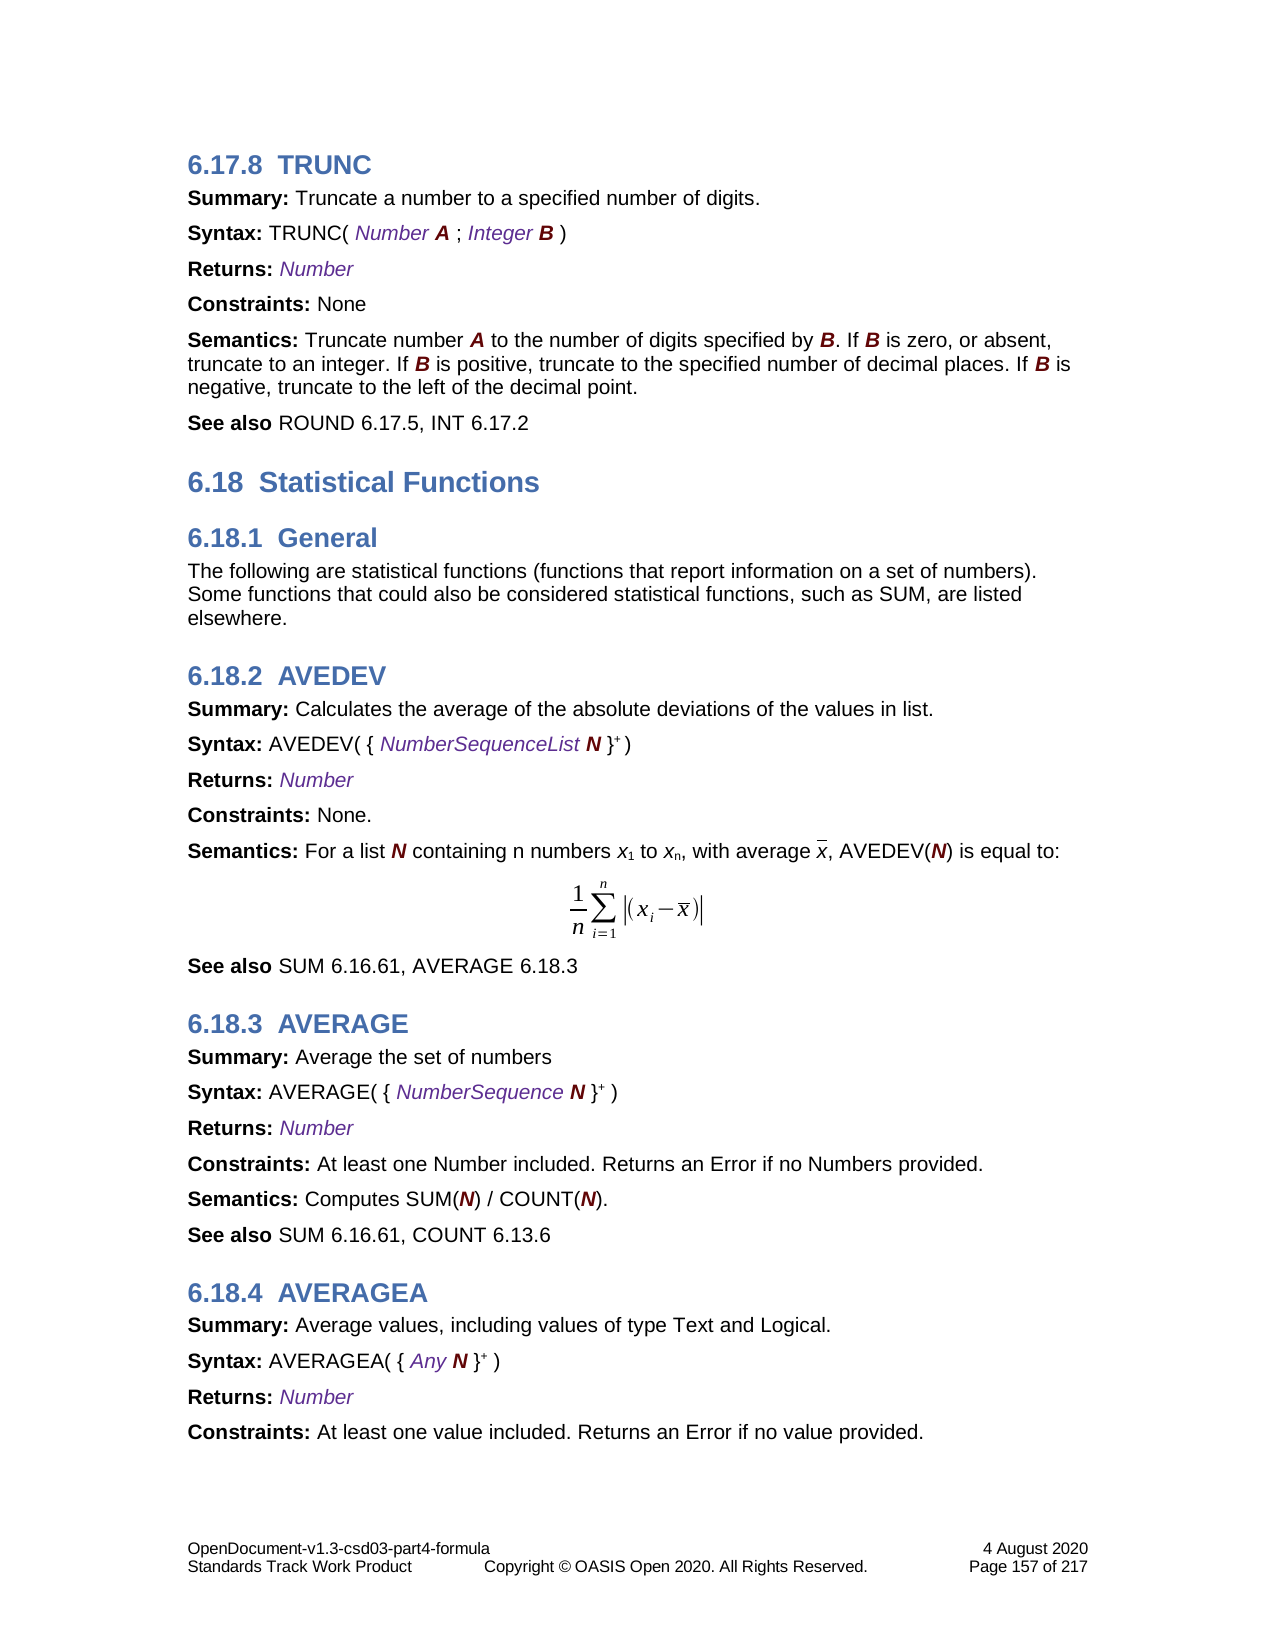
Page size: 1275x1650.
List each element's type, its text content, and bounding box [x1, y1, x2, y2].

text Syntax: AVEDEV( { NumberSequenceList N }+ ) [187, 733, 1088, 756]
text Constraints: At least one value included. Returns an Error if no value provided. [187, 1421, 1088, 1444]
text Semantics: For a list N containing n numbers x1 to xn, with average x, AVEDEV(N) is equal to: [187, 839, 1088, 863]
text See also ROUND 6.17.5, INT 6.17.2 [187, 411, 1088, 435]
text See also SUM 6.16.61, COUNT 6.13.6 [187, 1223, 1088, 1247]
text Returns: Number [187, 1385, 1088, 1409]
text Summary: Calculates the average of the absolute deviations of the values in list. [187, 697, 1088, 721]
text Summary: Average values, including values of type Text and Logical. [187, 1314, 1088, 1337]
text Syntax: AVERAGEA( { Any N }+ ) [187, 1349, 1088, 1373]
text Constraints: At least one Number included. Returns an Error if no Numbers provided. [187, 1152, 1088, 1176]
text Summary: Average the set of numbers [187, 1045, 1088, 1069]
text Semantics: Computes SUM(N) / COUNT(N). [187, 1188, 1088, 1211]
text See also SUM 6.16.61, AVERAGE 6.18.3 [187, 954, 1088, 978]
text Syntax: TRUNC( Number A ; Integer B ) [187, 222, 1088, 245]
subtitle TRUNC [187, 150, 1088, 180]
text Constraints: None. [187, 804, 1088, 827]
text Returns: Number [187, 257, 1088, 281]
text Summary: Truncate a number to a specified number of digits. [187, 186, 1088, 209]
subtitle AVERAGEA [187, 1278, 1088, 1308]
subtitle AVEDEV [187, 661, 1088, 691]
text Returns: Number [187, 768, 1088, 792]
text Returns: Number [187, 1116, 1088, 1140]
subtitle Statistical Functions [187, 466, 1088, 498]
text Syntax: AVERAGE( { NumberSequence N }+ ) [187, 1081, 1088, 1104]
subtitle AVERAGE [187, 1009, 1088, 1039]
text Constraints: None [187, 293, 1088, 316]
text The following are statistical functions (functions that report information on a set of numbers). Some functions that could also be considered statistical functions, such as SUM, are listed elsewhere. [187, 559, 1088, 630]
text Semantics: Truncate number A to the number of digits specified by B. If B is zero, or absent, truncate to an integer. If B is positive, truncate to the specified number of decimal places. If B is negative, truncate to the left of the decimal point. [187, 328, 1088, 399]
subtitle General [187, 523, 1088, 553]
